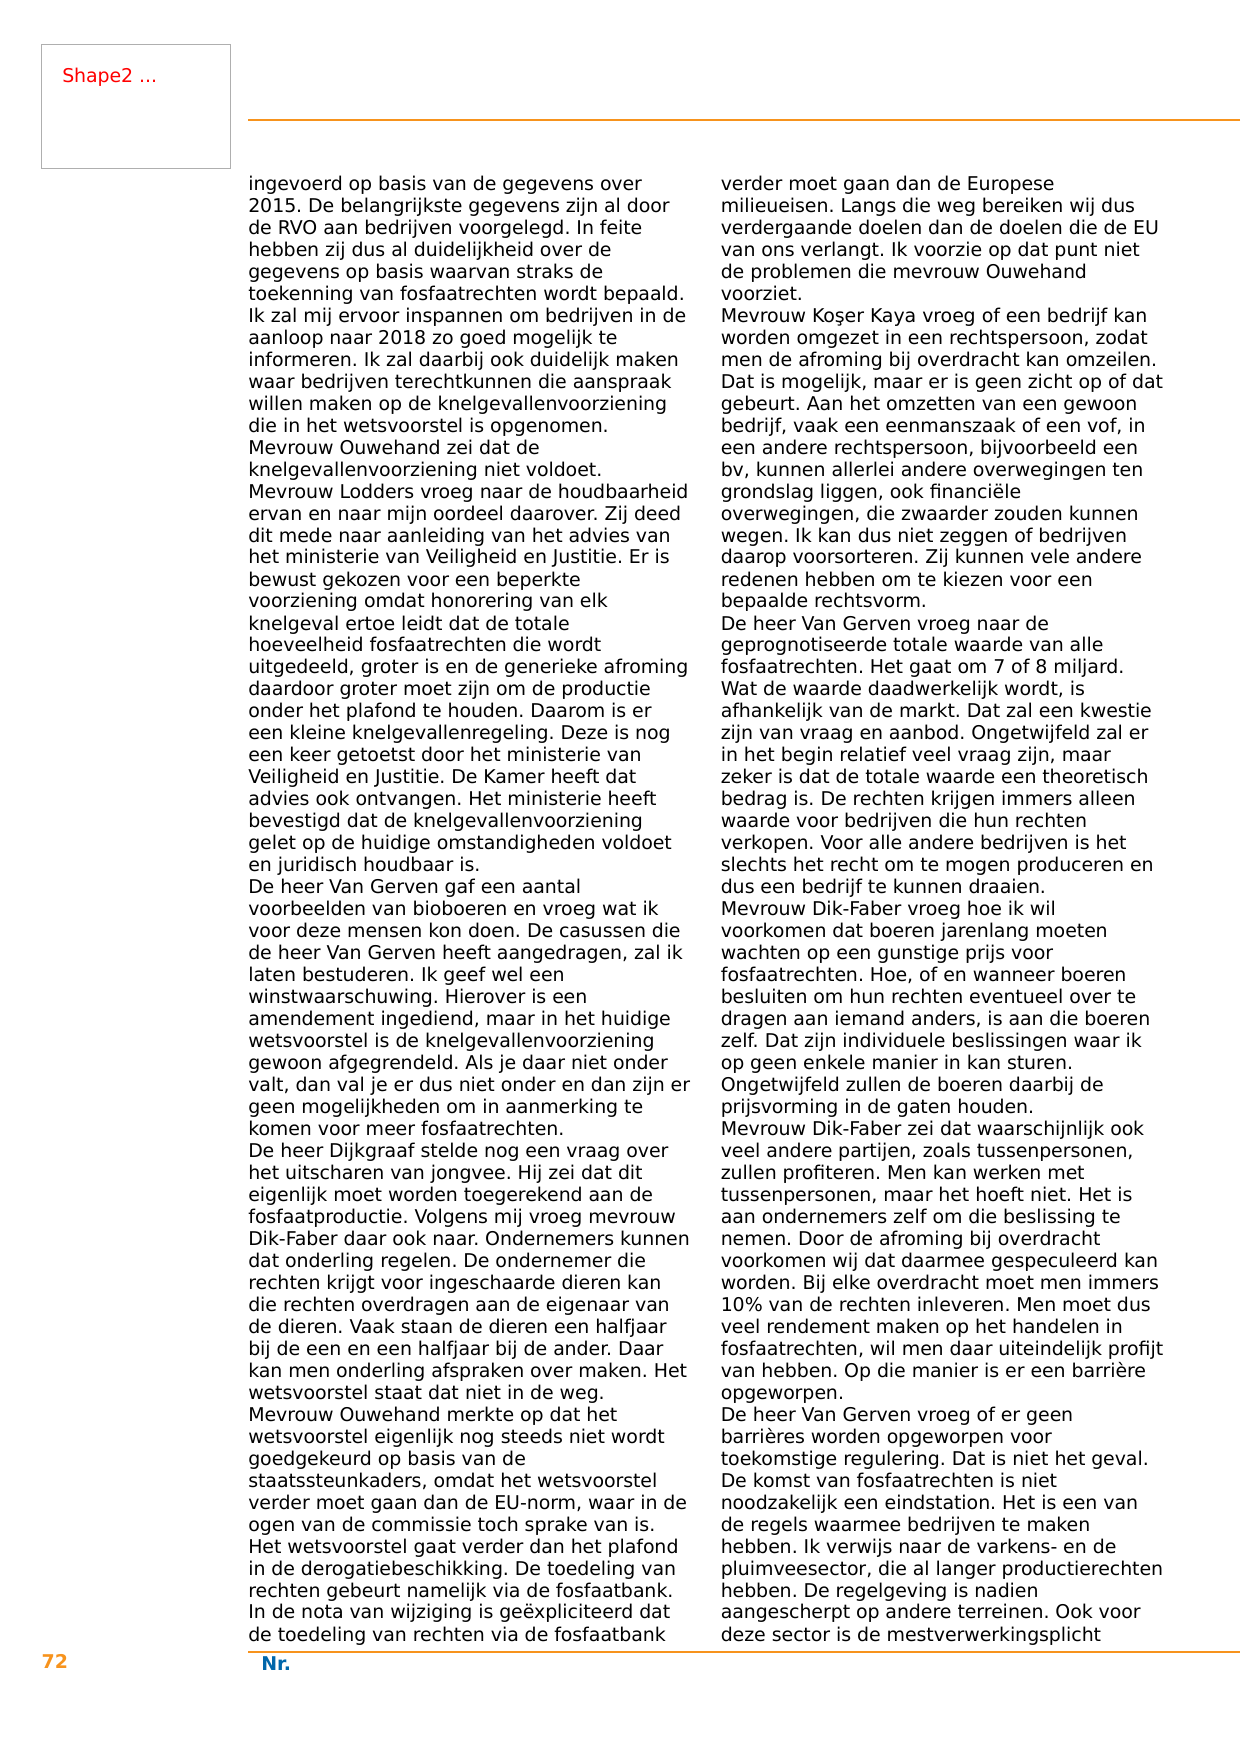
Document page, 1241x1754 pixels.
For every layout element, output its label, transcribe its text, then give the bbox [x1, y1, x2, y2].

text Mevrouw Ouwehand merkte op dat het wetsvoorstel eigenlijk nog steeds niet wordt goedgekeurd op basis van de staatssteunkaders, omdat het wetsvoorstel verder moet gaan dan de EU-norm, waar in de ogen van de commissie toch sprake van is. Het wetsvoorstel gaat verder dan het plafond in de derogatiebeschikking. De toedeling van rechten gebeurt namelijk via de fosfaatbank. In de nota van wijziging is geëxpliciteerd dat de toedeling van rechten via de fosfaatbank [248, 1404, 691, 1645]
text Mevrouw Dik-Faber vroeg hoe ik wil voorkomen dat boeren jarenlang moeten wachten op een gunstige prijs voor fosfaatrechten. Hoe, of en wanneer boeren besluiten om hun rechten eventueel over te dragen aan iemand anders, is aan die boeren zelf. Dat zijn individuele beslissingen waar ik op geen enkele manier in kan sturen. Ongetwijfeld zullen de boeren daarbij de prijsvorming in de gaten houden. [721, 898, 1163, 1118]
text De heer Van Gerven vroeg of er geen barrières worden opgeworpen voor toekomstige regulering. Dat is niet het geval. De komst van fosfaatrechten is niet noodzakelijk een eindstation. Het is een van de regels waarmee bedrijven te maken hebben. Ik verwijs naar de varkens- en de pluimveesector, die al langer productierechten hebben. De regelgeving is nadien aangescherpt op andere terreinen. Ook voor deze sector is de mestverwerkingsplicht [721, 1404, 1163, 1645]
text Mevrouw Ouwehand zei dat de knelgevallenvoorziening niet voldoet. Mevrouw Lodders vroeg naar de houdbaarheid ervan en naar mijn oordeel daarover. Zij deed dit mede naar aanleiding van het advies van het ministerie van Veiligheid en Justitie. Er is bewust gekozen voor een beperkte voorziening omdat honorering van elk knelgeval ertoe leidt dat de totale hoeveelheid fosfaatrechten die wordt uitgedeeld, groter is en de generieke afroming daardoor groter moet zijn om de productie onder het plafond te houden. Daarom is er een kleine knelgevallenregeling. Deze is nog een keer getoetst door het ministerie van Veiligheid en Justitie. De Kamer heeft dat advies ook ontvangen. Het ministerie heeft bevestigd dat de knelgevallenvoorziening gelet op de huidige omstandigheden voldoet en juridisch houdbaar is. [248, 437, 691, 876]
text De heer Van Gerven gaf een aantal voorbeelden van bioboeren en vroeg wat ik voor deze mensen kon doen. De casussen die de heer Van Gerven heeft aangedragen, zal ik laten bestuderen. Ik geef wel een winstwaarschuwing. Hierover is een amendement ingediend, maar in het huidige wetsvoorstel is de knelgevallenvoorziening gewoon afgegrendeld. Als je daar niet onder valt, dan val je er dus niet onder en dan zijn er geen mogelijkheden om in aanmerking te komen voor meer fosfaatrechten. [248, 876, 691, 1140]
text De heer Dijkgraaf stelde nog een vraag over het uitscharen van jongvee. Hij zei dat dit eigenlijk moet worden toegerekend aan de fosfaatproductie. Volgens mij vroeg mevrouw Dik-Faber daar ook naar. Ondernemers kunnen dat onderling regelen. De ondernemer die rechten krijgt voor ingeschaarde dieren kan die rechten overdragen aan de eigenaar van de dieren. Vaak staan de dieren een halfjaar bij de een en een halfjaar bij de ander. Daar kan men onderling afspraken over maken. Het wetsvoorstel staat dat niet in de weg. [248, 1140, 691, 1404]
text verder moet gaan dan de Europese milieueisen. Langs die weg bereiken wij dus verdergaande doelen dan de doelen die de EU van ons verlangt. Ik voorzie op dat punt niet de problemen die mevrouw Ouwehand voorziet. [721, 173, 1163, 305]
text De heer Van Gerven vroeg naar de geprognotiseerde totale waarde van alle fosfaatrechten. Het gaat om 7 of 8 miljard. Wat de waarde daadwerkelijk wordt, is afhankelijk van de markt. Dat zal een kwestie zijn van vraag en aanbod. Ongetwijfeld zal er in het begin relatief veel vraag zijn, maar zeker is dat de totale waarde een theoretisch bedrag is. De rechten krijgen immers alleen waarde voor bedrijven die hun rechten verkopen. Voor alle andere bedrijven is het slechts het recht om te mogen produceren en dus een bedrijf te kunnen draaien. [721, 612, 1163, 898]
text Mevrouw Koşer Kaya vroeg of een bedrijf kan worden omgezet in een rechtspersoon, zodat men de afroming bij overdracht kan omzeilen. Dat is mogelijk, maar er is geen zicht op of dat gebeurt. Aan het omzetten van een gewoon bedrijf, vaak een eenmanszaak of een vof, in een andere rechtspersoon, bijvoorbeeld een bv, kunnen allerlei andere overwegingen ten grondslag liggen, ook financiële overwegingen, die zwaarder zouden kunnen wegen. Ik kan dus niet zeggen of bedrijven daarop voorsorteren. Zij kunnen vele andere redenen hebben om te kiezen voor een bepaalde rechtsvorm. [721, 305, 1163, 612]
text ingevoerd op basis van de gegevens over 2015. De belangrijkste gegevens zijn al door de RVO aan bedrijven voorgelegd. In feite hebben zij dus al duidelijkheid over de gegevens op basis waarvan straks de toekenning van fosfaatrechten wordt bepaald. Ik zal mij ervoor inspannen om bedrijven in de aanloop naar 2018 zo goed mogelijk te informeren. Ik zal daarbij ook duidelijk maken waar bedrijven terechtkunnen die aanspraak willen maken op de knelgevallenvoorziening die in het wetsvoorstel is opgenomen. [248, 173, 691, 437]
text Mevrouw Dik-Faber zei dat waarschijnlijk ook veel andere partijen, zoals tussenpersonen, zullen profiteren. Men kan werken met tussenpersonen, maar het hoeft niet. Het is aan ondernemers zelf om die beslissing te nemen. Door de afroming bij overdracht voorkomen wij dat daarmee gespeculeerd kan worden. Bij elke overdracht moet men immers 10% van de rechten inleveren. Men moet dus veel rendement maken op het handelen in fosfaatrechten, wil men daar uiteindelijk profijt van hebben. Op die manier is er een barrière opgeworpen. [721, 1118, 1163, 1404]
